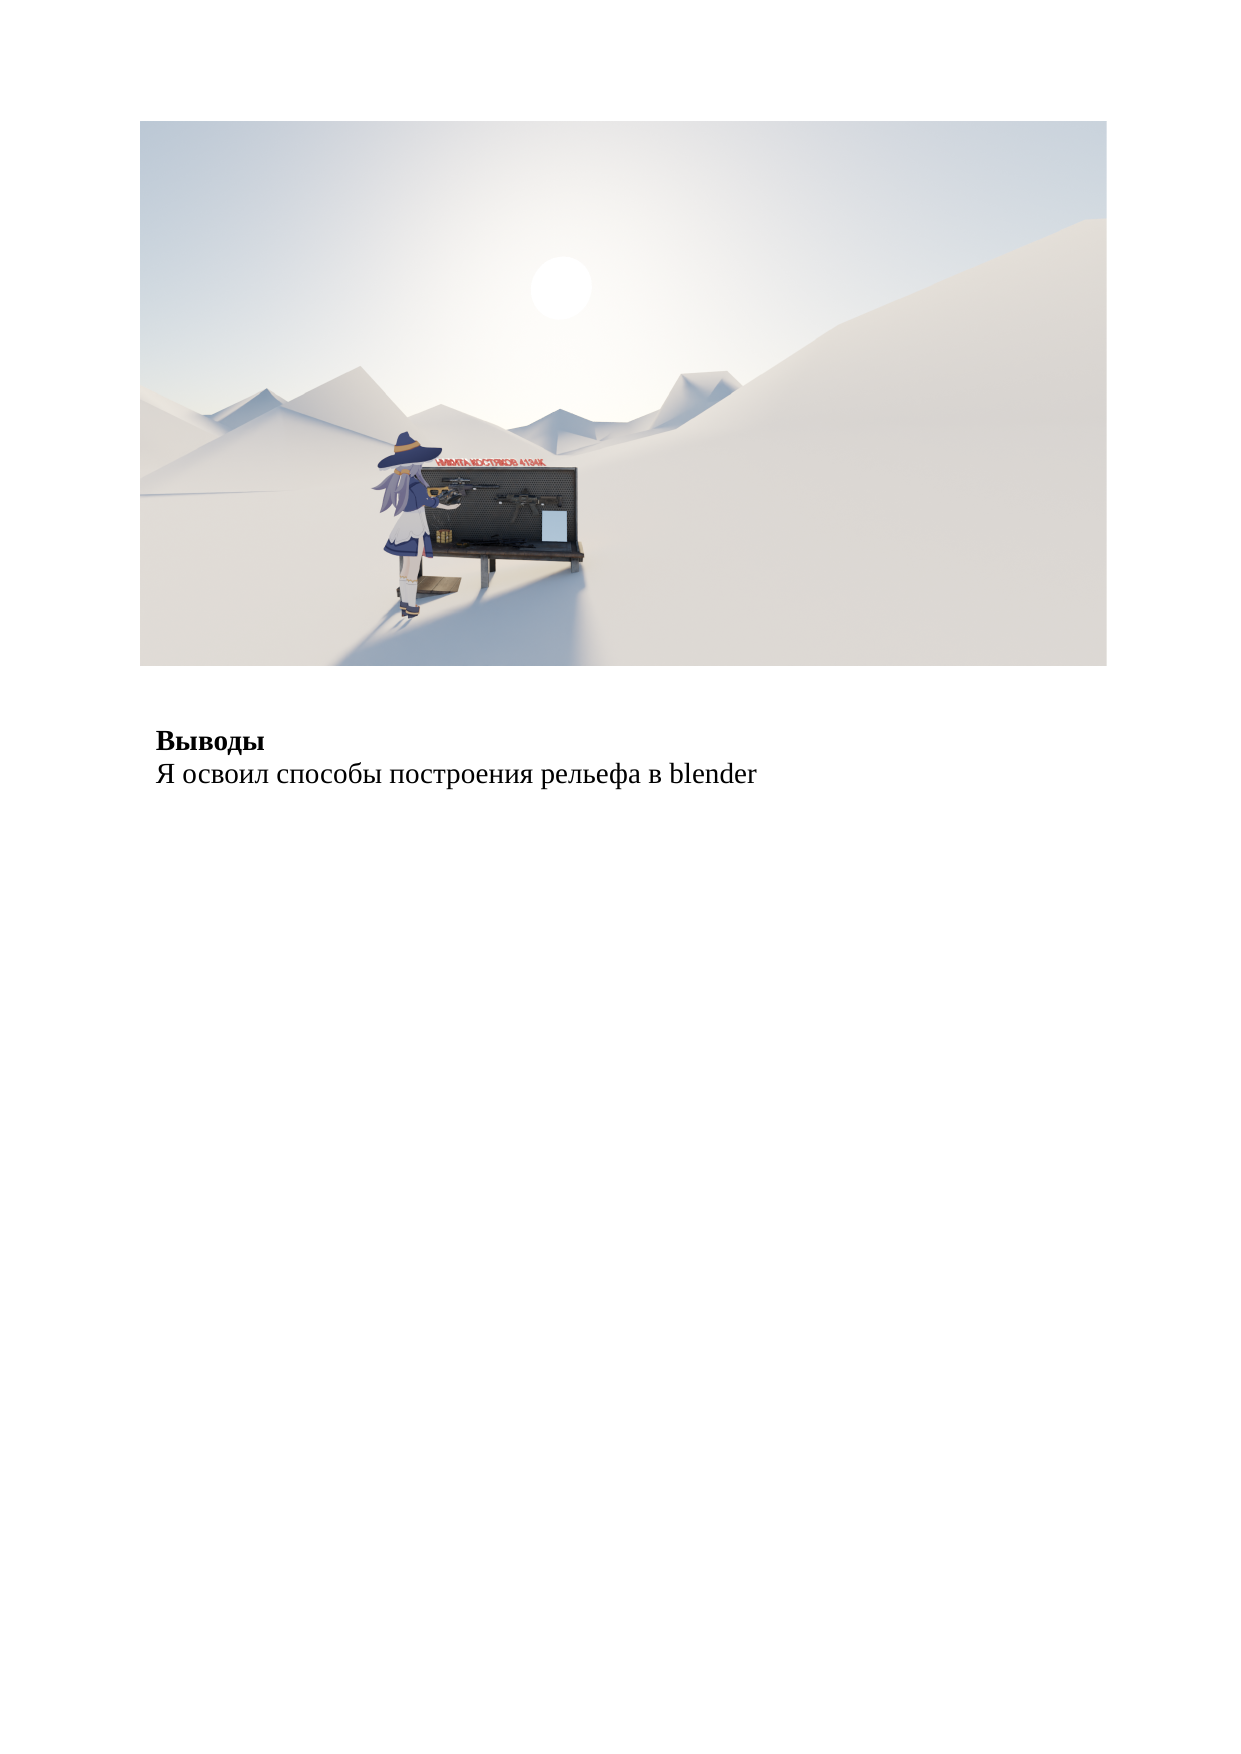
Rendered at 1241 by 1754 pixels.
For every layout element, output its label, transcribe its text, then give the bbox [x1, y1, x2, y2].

picture [140, 121, 1107, 666]
text Выводы [156, 723, 1122, 756]
text Я освоил способы построения рельефа в blender [156, 756, 1122, 790]
